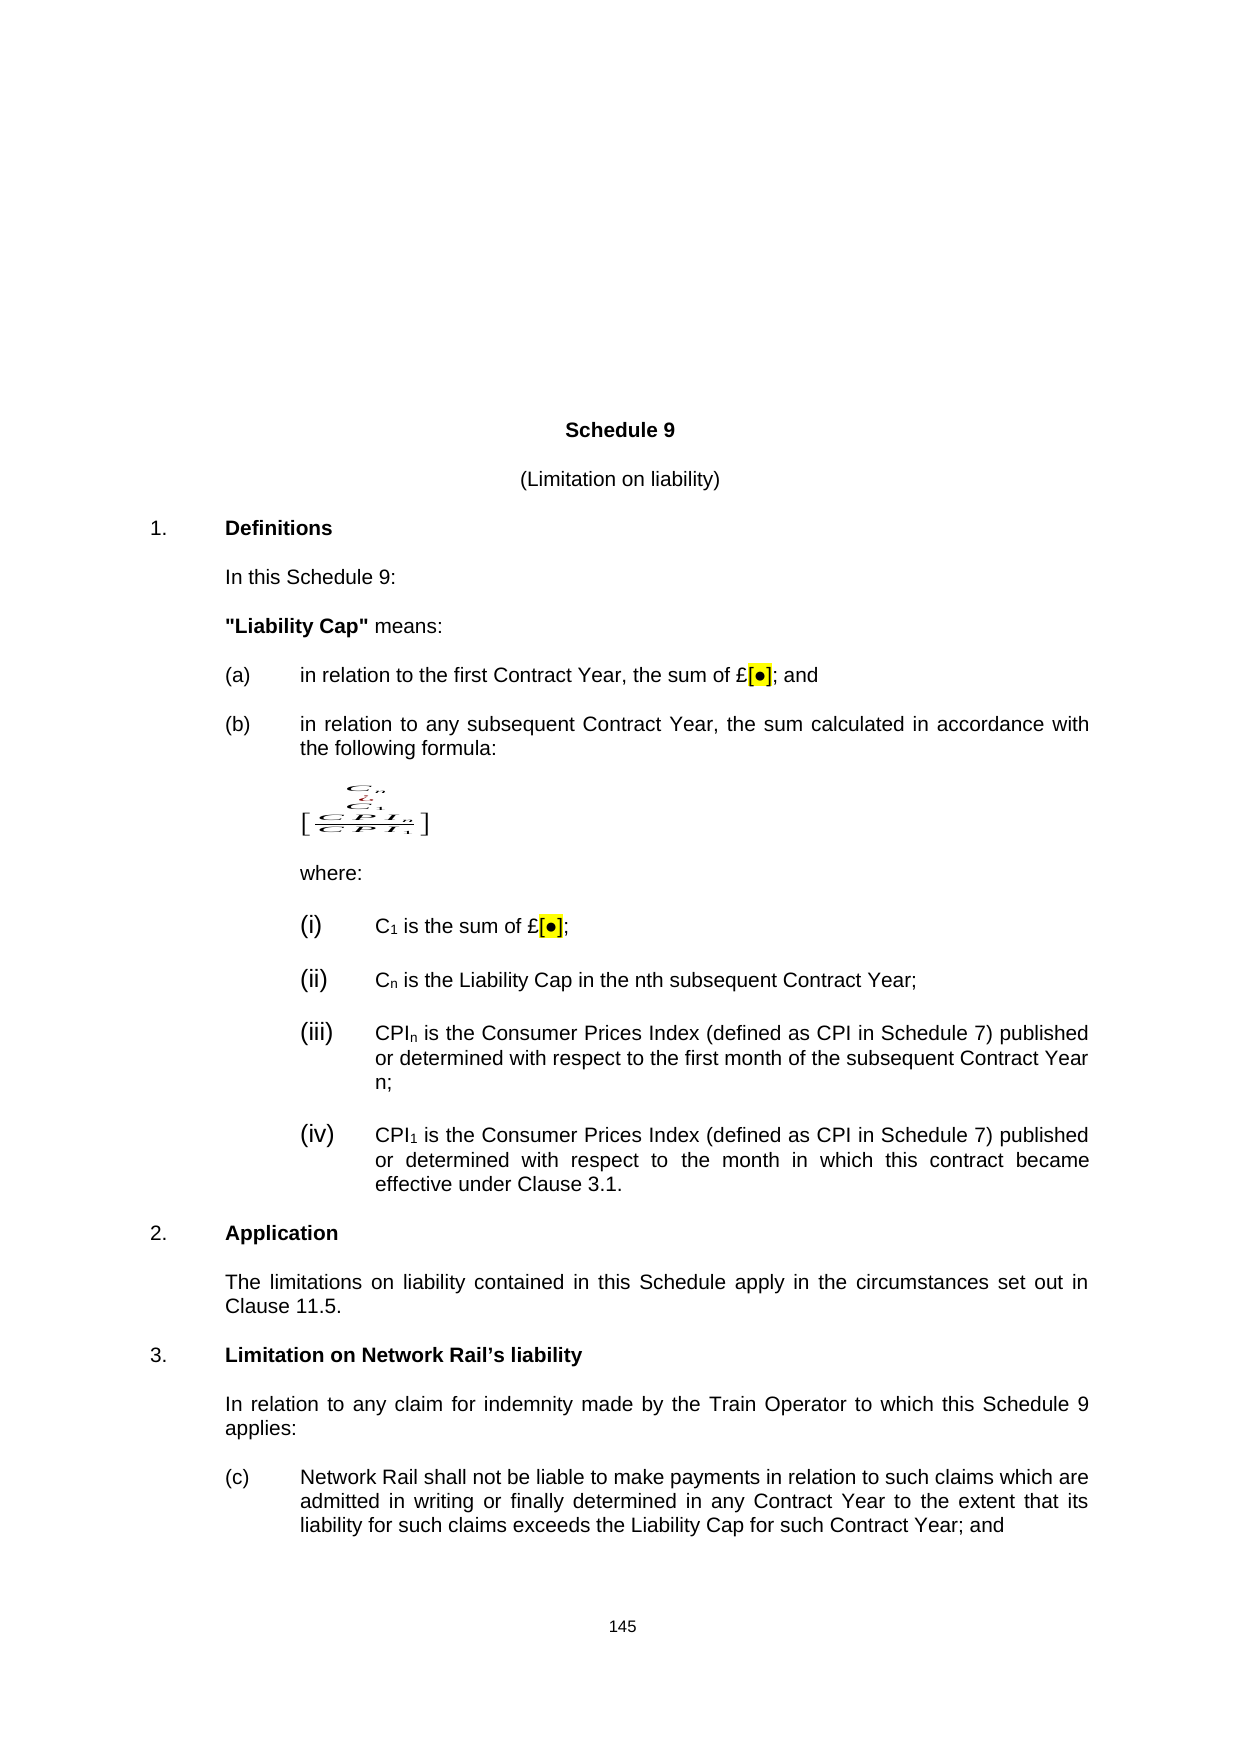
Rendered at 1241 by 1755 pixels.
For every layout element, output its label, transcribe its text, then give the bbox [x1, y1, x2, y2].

list Application [150, 1221, 1090, 1245]
list Definitions [150, 516, 1090, 539]
list Schedule 9 [150, 418, 1090, 442]
text In this Schedule 9: [225, 564, 1090, 588]
subtitle in relation to the first Contract Year, the sum of £[●]; and [225, 662, 1090, 686]
subtitle CPIn is the Consumer Prices Index (defined as CPI in Schedule 7) published or determined with respect to the first month of the subsequent Contract Year n; [300, 1017, 1090, 1094]
text In relation to any claim for indemnity made by the Train Operator to which this Schedule 9 applies: [225, 1392, 1090, 1439]
text where: [300, 861, 1090, 885]
text The limitations on liability contained in this Schedule apply in the circumstances set out in Clause 11.5. [225, 1270, 1090, 1318]
text "Liability Cap" means: [225, 613, 1090, 637]
list (Limitation on liability) [150, 467, 1090, 491]
subtitle Network Rail shall not be liable to make payments in relation to such claims which are admitted in writing or finally determined in any Contract Year to the extent that its liability for such claims exceeds the Liability Cap for such Contract Year; and [225, 1464, 1090, 1536]
list Limitation on Network Rail’s liability [150, 1343, 1090, 1367]
subtitle in relation to any subsequent Contract Year, the sum calculated in accordance with the following formula: [225, 711, 1090, 759]
subtitle CPI1 is the Consumer Prices Index (defined as CPI in Schedule 7) published or determined with respect to the month in which this contract became effective under Clause 3.1. [300, 1119, 1090, 1196]
subtitle Cn is the Liability Cap in the nth subsequent Contract Year; [300, 964, 1090, 992]
subtitle C1 is the sum of £[●]; [300, 910, 1090, 939]
